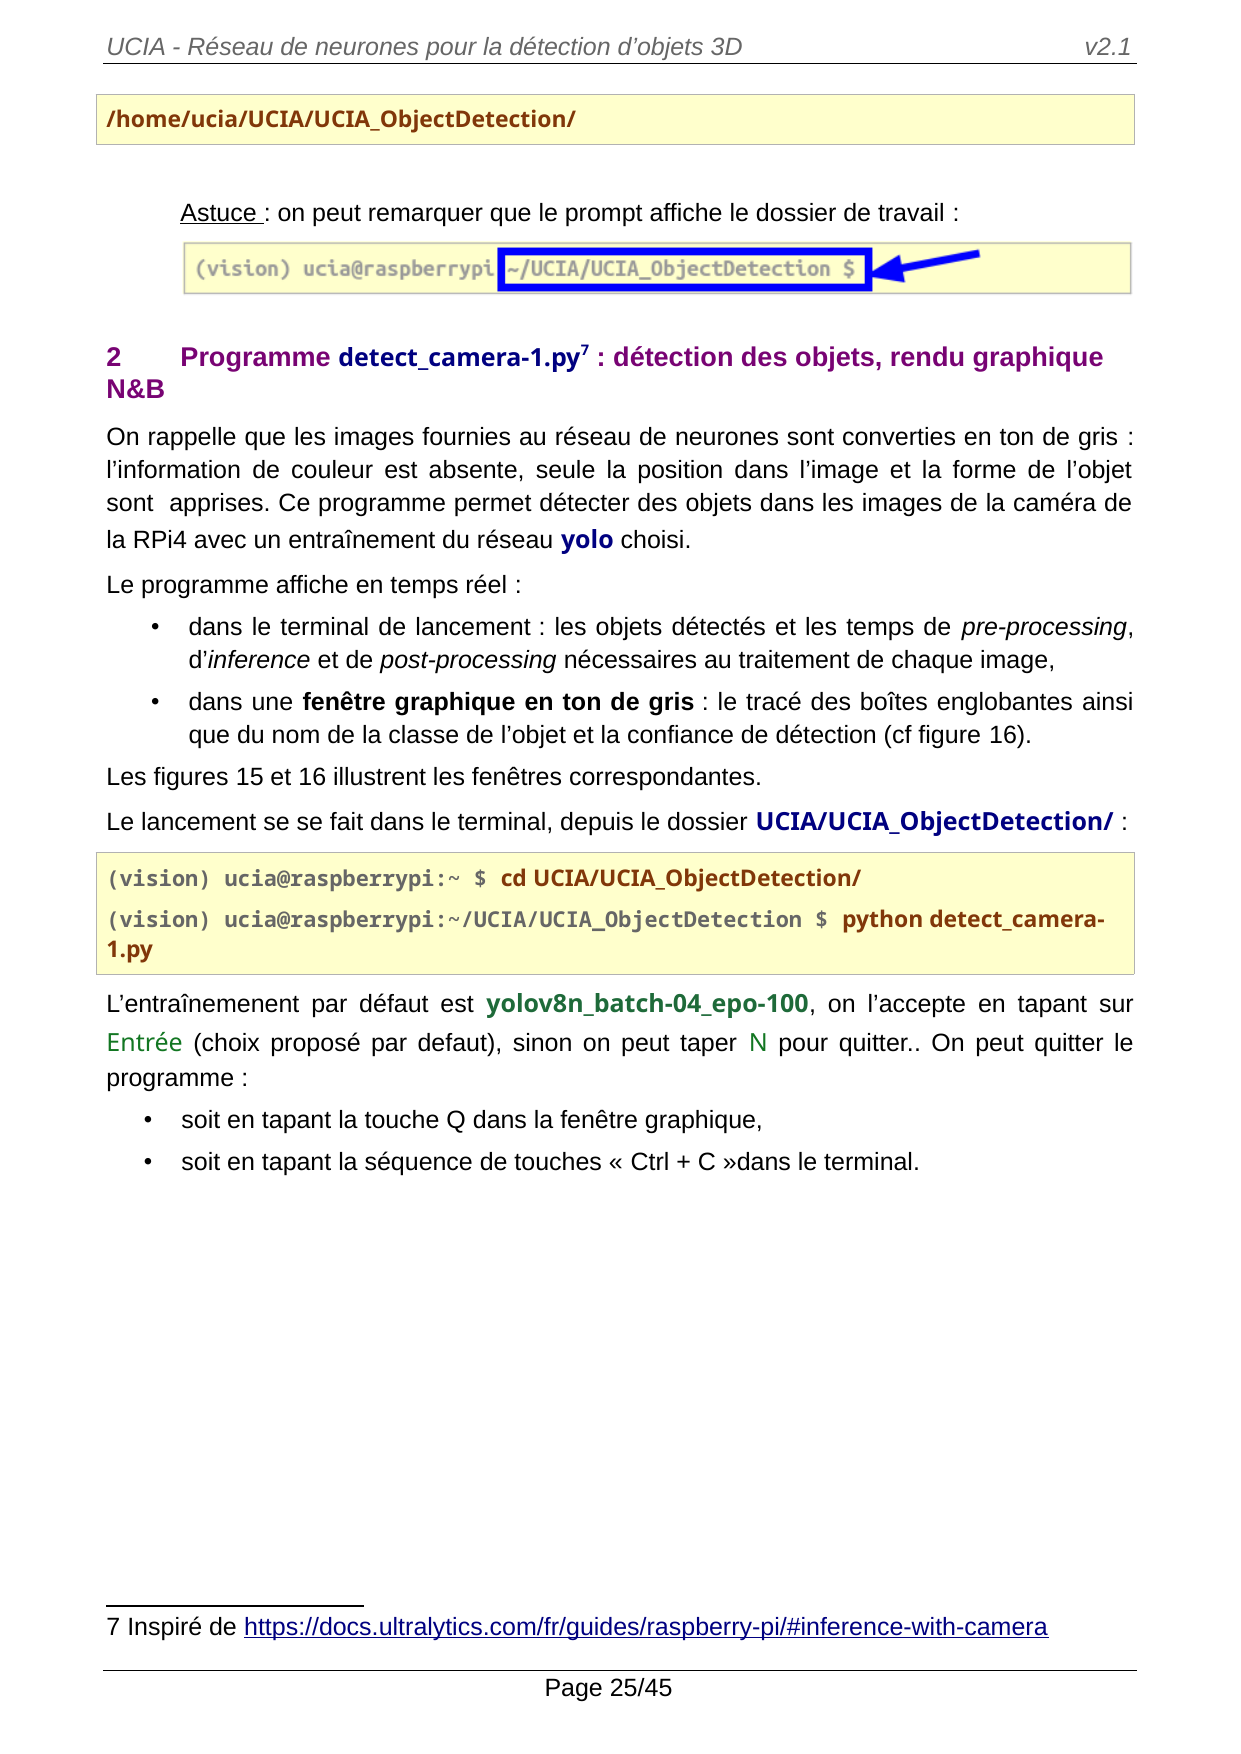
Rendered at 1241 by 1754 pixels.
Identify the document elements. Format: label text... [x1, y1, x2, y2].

picture [180, 240, 1134, 298]
text (vision) ucia@raspberrypi:~ $ cd UCIA/UCIA_ObjectDetection/ [97, 853, 1134, 892]
list soit en tapant la touche Q dans la fenêtre graphique, [144, 1105, 1134, 1134]
list dans le terminal de lancement : les objets détectés et les temps de pre-processing, d’inference et de post-processing nécessaires au traitement de chaque image, [151, 612, 1134, 674]
text L’entraînemenent par défaut est yolov8n_batch-04_epo-100, on l’accepte en tapant sur Entrée (choix proposé par defaut), sinon on peut taper N pour quitter.. On peut quitter le programme : [106, 985, 1134, 1092]
list soit en tapant la séquence de touches « Ctrl + C »dans le terminal. [144, 1147, 1134, 1176]
text Inspiré de https://docs.ultralytics.com/fr/guides/raspberry-pi/#inference-with-camera [106, 1612, 1134, 1669]
text (vision) ucia@raspberrypi:~/UCIA/UCIA_ObjectDetection $ python detect_camera-1.py [97, 893, 1134, 974]
text /home/ucia/UCIA/UCIA_ObjectDetection/ [97, 95, 1134, 144]
text Astuce : on peut remarquer que le prompt affiche le dossier de travail : [180, 198, 1134, 227]
text Le programme affiche en temps réel : [106, 570, 1134, 599]
text On rappelle que les images fournies au réseau de neurones sont converties en ton de gris : l’information de couleur est absente, seule la position dans l’image et la forme de l’objet sont apprises. Ce programme permet détecter des objets dans les images de la caméra de la RPi4 avec un entraînement du réseau yolo choisi. [106, 422, 1134, 556]
subtitle Programme detect_camera-1.py : détection des objets, rendu graphique N&B [106, 339, 1134, 404]
text Les figures 15 et 16 illustrent les fenêtres correspondantes. [106, 762, 1134, 791]
text Le lancement se se fait dans le terminal, depuis le dossier UCIA/UCIA_ObjectDetection/ : [106, 804, 1134, 838]
list dans une fenêtre graphique en ton de gris : le tracé des boîtes englobantes ainsi que du nom de la classe de l’objet et la confiance de détection (cf figure 16). [151, 687, 1134, 749]
